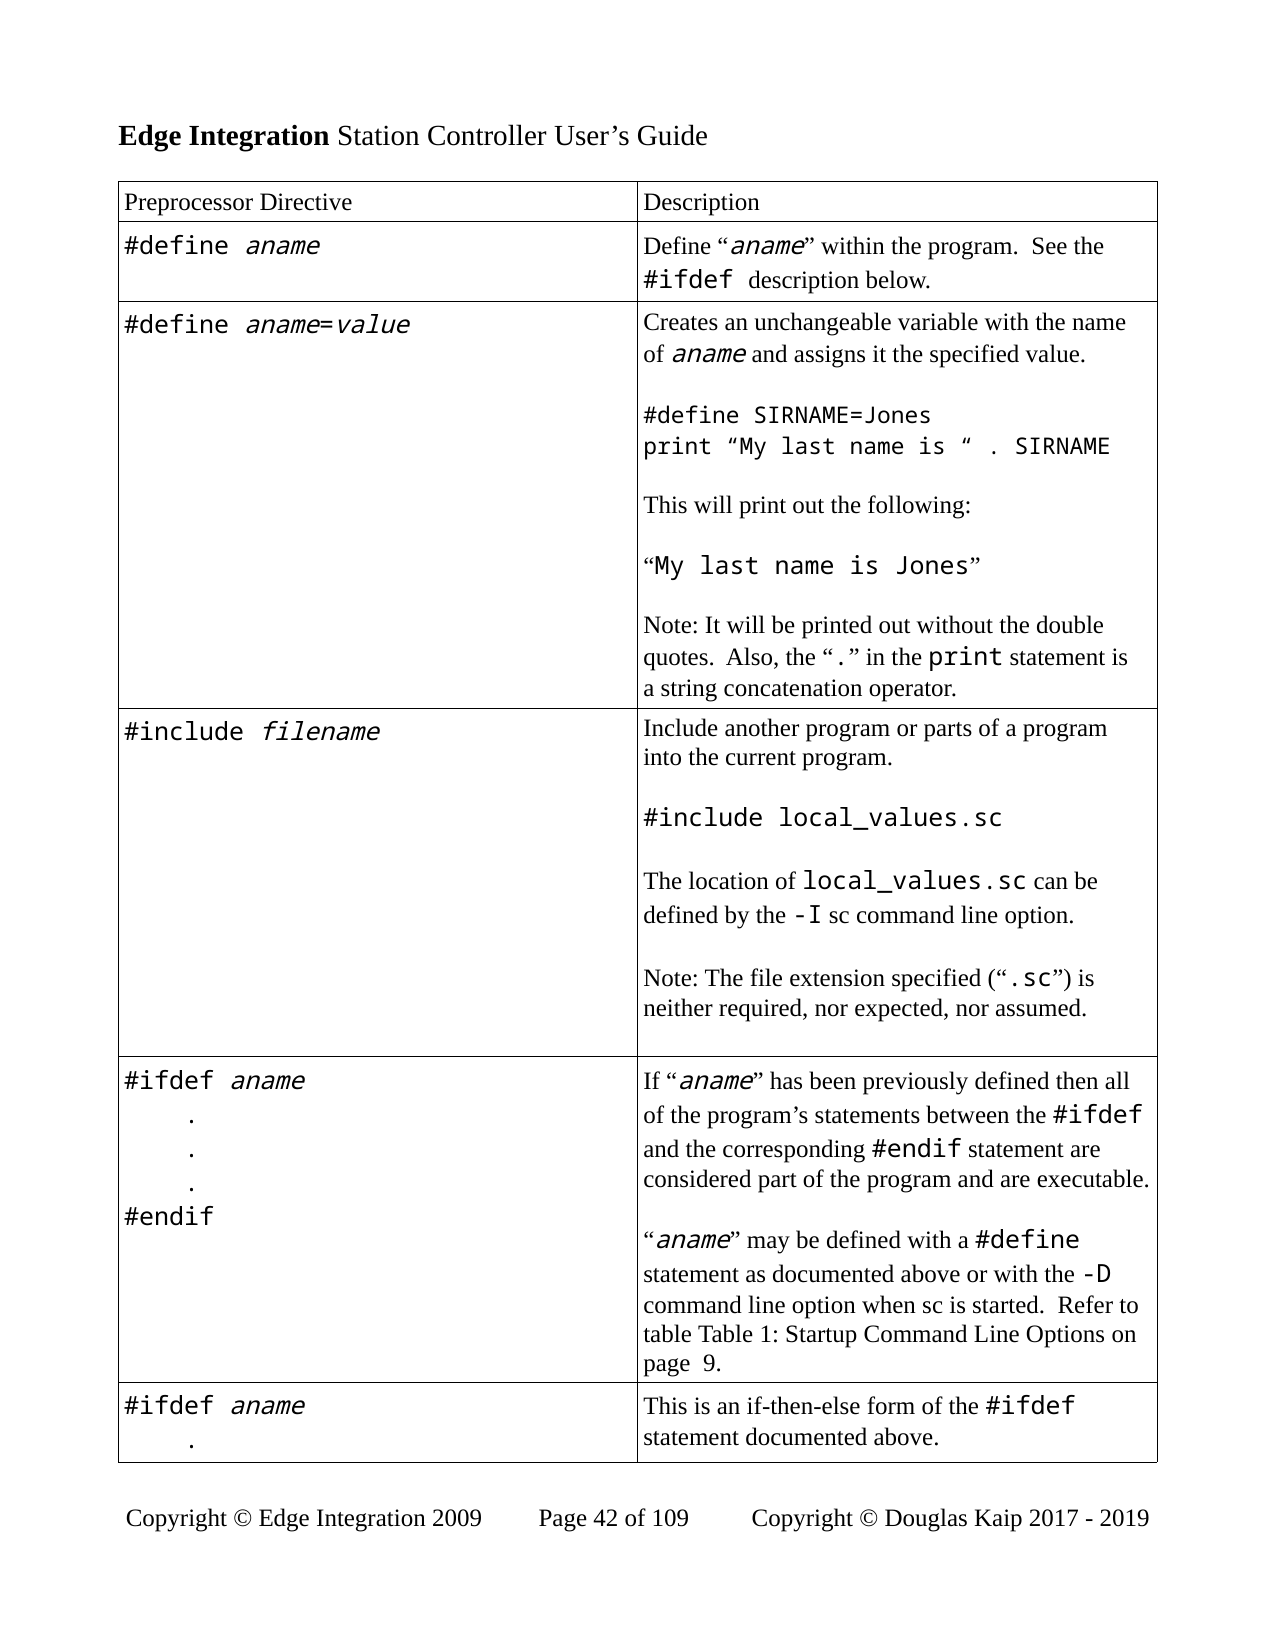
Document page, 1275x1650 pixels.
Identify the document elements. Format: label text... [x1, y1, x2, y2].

table_cell If “aname” has been previously defined then all of the program’s statements between the #ifdef and the corresponding #endif statement are considered part of the program and are executable. “aname” may be defined with a #define statement as documented above or with the -D command line option when sc is started. Refer to table Table 1: Startup Command Line Options on page 9. [638, 1057, 1157, 1382]
table_cell #ifdef aname . [119, 1383, 637, 1462]
table_cell #define aname=value [119, 302, 637, 707]
table_cell Creates an unchangeable variable with the name of aname and assigns it the specified value. #define SIRNAME=Jones print “My last name is “ . SIRNAME This will print out the following: “My last name is Jones” Note: It will be printed out without the double quotes. Also, the “.” in the print statement is a string concatenation operator. [638, 302, 1157, 707]
table_cell Include another program or parts of a program into the current program. #include local_values.sc The location of local_values.sc can be defined by the -I sc command line option. Note: The file extension specified (“.sc”) is neither required, nor expected, nor assumed. [638, 709, 1157, 1056]
table_header Description [638, 182, 1157, 221]
table_cell #ifdef aname . . . #endif [119, 1057, 637, 1382]
table_header Preprocessor Directive [119, 182, 637, 221]
table_cell #define aname [119, 222, 637, 301]
table_cell #include filename [119, 709, 637, 1056]
table_cell This is an if-then-else form of the #ifdef statement documented above. [638, 1383, 1157, 1462]
table_cell Define “aname” within the program. See the #ifdef description below. [638, 222, 1157, 301]
